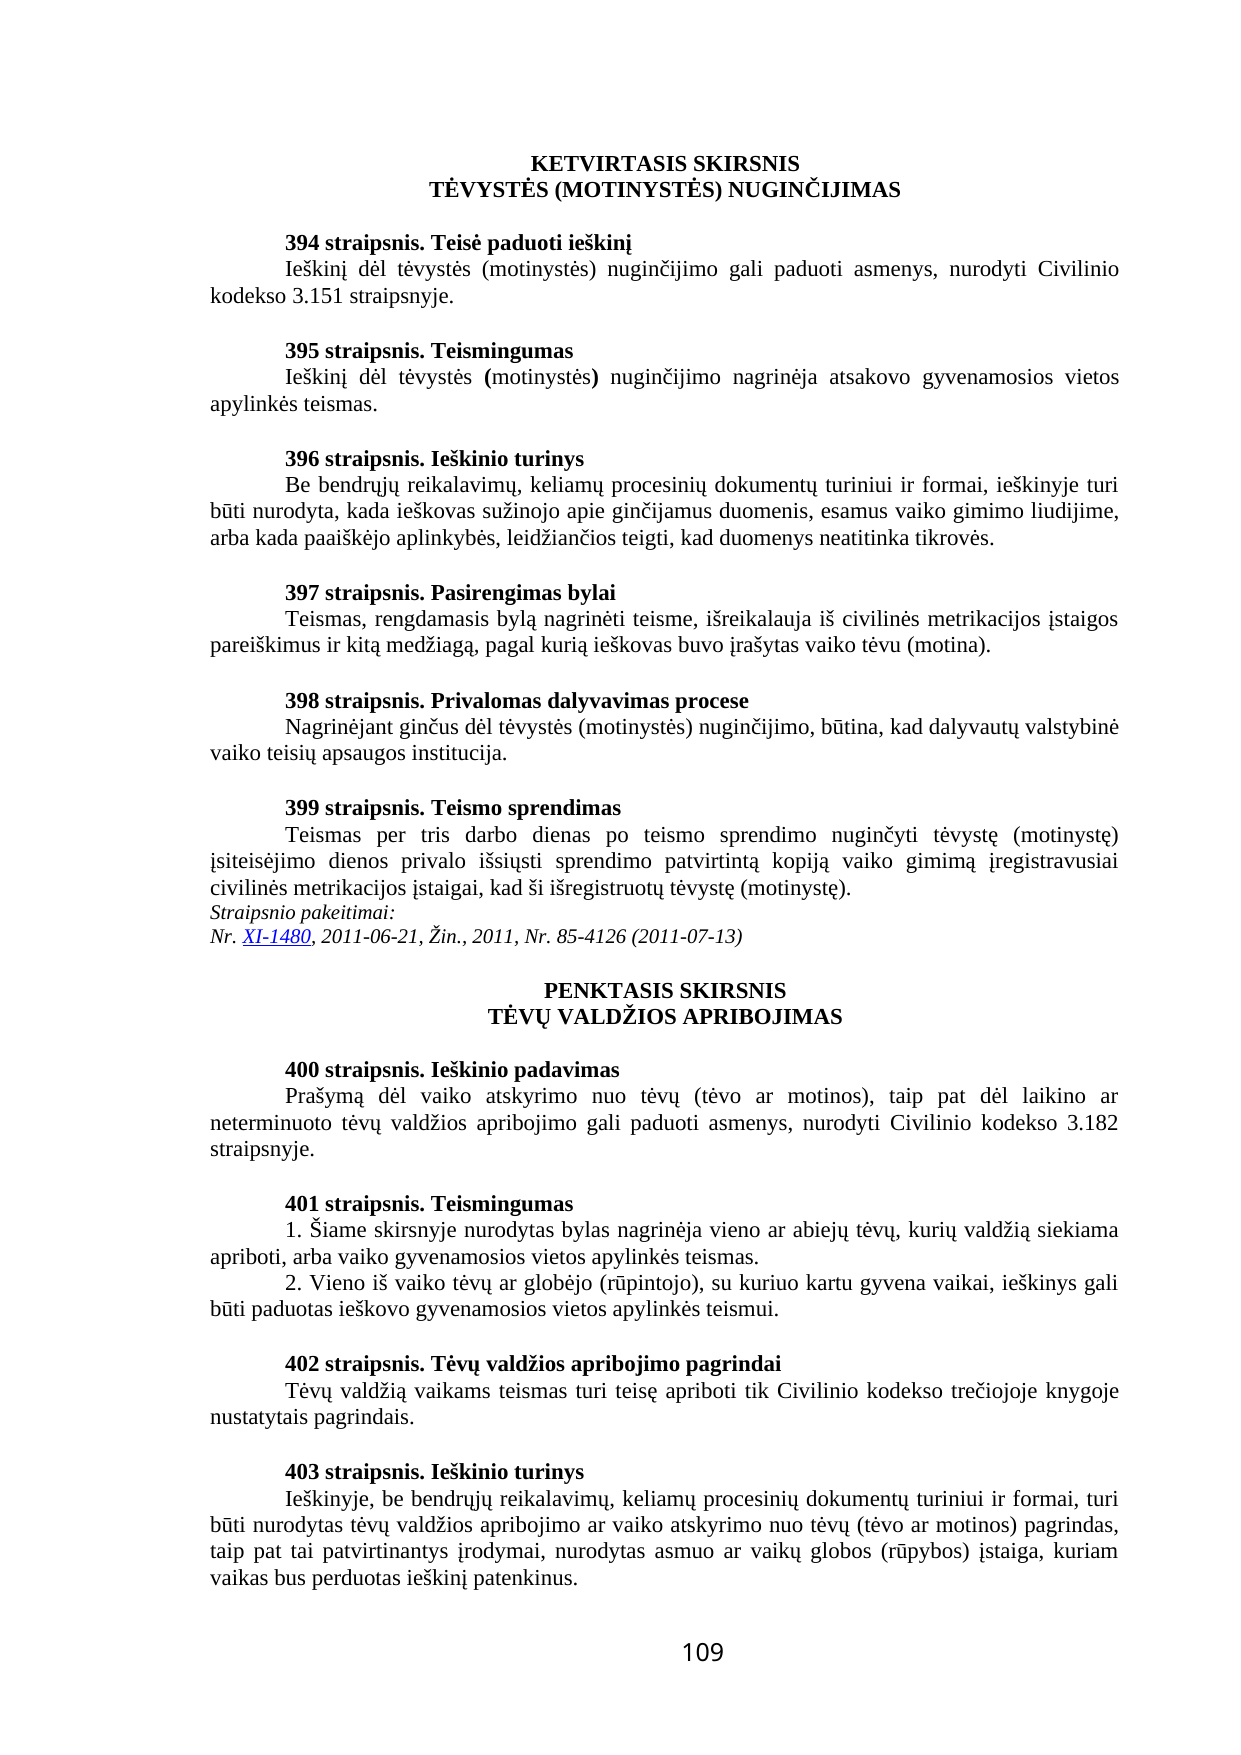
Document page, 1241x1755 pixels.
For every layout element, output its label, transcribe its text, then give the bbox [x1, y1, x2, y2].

text Teismas per tris darbo dienas po teismo sprendimo nuginčyti tėvystę (motinystę) įsiteisėjimo dienos privalo išsiųsti sprendimo patvirtintą kopiją vaiko gimimą įregistravusiai civilinės metrikacijos įstaigai, kad ši išregistruotų tėvystę (motinystę). [210, 821, 1120, 900]
text 400 straipsnis. Ieškinio padavimas [210, 1056, 1120, 1082]
text Tėvų valdžią vaikams teismas turi teisę apriboti tik Civilinio kodekso trečiojoje knygoje nustatytais pagrindais. [210, 1377, 1120, 1429]
text PENKTASIS SKIRSNIS [210, 977, 1120, 1003]
text Teismas, rengdamasis bylą nagrinėti teisme, išreikalauja iš civilinės metrikacijos įstaigos pareiškimus ir kitą medžiagą, pagal kurią ieškovas buvo įrašytas vaiko tėvu (motina). [210, 605, 1120, 658]
text Ieškinį dėl tėvystės (motinystės) nuginčijimo gali paduoti asmenys, nurodyti Civilinio kodekso 3.151 straipsnyje. [210, 255, 1120, 308]
text Nagrinėjant ginčus dėl tėvystės (motinystės) nuginčijimo, būtina, kad dalyvautų valstybinė vaiko teisių apsaugos institucija. [210, 713, 1120, 766]
text 1. Šiame skirsnyje nurodytas bylas nagrinėja vieno ar abiejų tėvų, kurių valdžią siekiama apriboti, arba vaiko gyvenamosios vietos apylinkės teismas. [210, 1216, 1120, 1269]
text Straipsnio pakeitimai: [210, 900, 1120, 924]
text Nr. XI-1480, 2011-06-21, Žin., 2011, Nr. 85-4126 (2011-07-13) [210, 924, 1120, 948]
text 399 straipsnis. Teismo sprendimas [210, 794, 1120, 821]
text 396 straipsnis. Ieškinio turinys [210, 445, 1120, 471]
text TĖVYSTĖS (MOTINYSTĖS) NUGINČIJIMAS [210, 176, 1120, 203]
text 2. Vieno iš vaiko tėvų ar globėjo (rūpintojo), su kuriuo kartu gyvena vaikai, ieškinys gali būti paduotas ieškovo gyvenamosios vietos apylinkės teismui. [210, 1269, 1120, 1322]
text TĖVŲ VALDŽIOS APRIBOJIMAS [210, 1003, 1120, 1029]
text 394 straipsnis. Teisė paduoti ieškinį [210, 229, 1120, 255]
text Ieškinį dėl tėvystės (motinystės) nuginčijimo nagrinėja atsakovo gyvenamosios vietos apylinkės teismas. [210, 363, 1120, 416]
text Ieškinyje, be bendrųjų reikalavimų, keliamų procesinių dokumentų turiniui ir formai, turi būti nurodytas tėvų valdžios apribojimo ar vaiko atskyrimo nuo tėvų (tėvo ar motinos) pagrindas, taip pat tai patvirtinantys įrodymai, nurodytas asmuo ar vaikų globos (rūpybos) įstaiga, kuriam vaikas bus perduotas ieškinį patenkinus. [210, 1485, 1120, 1590]
subtitle KETVIRTASIS SKIRSNIS [210, 150, 1120, 176]
text 401 straipsnis. Teismingumas [210, 1190, 1120, 1216]
text Prašymą dėl vaiko atskyrimo nuo tėvų (tėvo ar motinos), taip pat dėl laikino ar neterminuoto tėvų valdžios apribojimo gali paduoti asmenys, nurodyti Civilinio kodekso 3.182 straipsnyje. [210, 1082, 1120, 1161]
text 395 straipsnis. Teismingumas [210, 337, 1120, 363]
text 402 straipsnis. Tėvų valdžios apribojimo pagrindai [210, 1351, 1120, 1377]
text Be bendrųjų reikalavimų, keliamų procesinių dokumentų turiniui ir formai, ieškinyje turi būti nurodyta, kada ieškovas sužinojo apie ginčijamus duomenis, esamus vaiko gimimo liudijime, arba kada paaiškėjo aplinkybės, leidžiančios teigti, kad duomenys neatitinka tikrovės. [210, 471, 1120, 550]
text 403 straipsnis. Ieškinio turinys [210, 1458, 1120, 1485]
text 397 straipsnis. Pasirengimas bylai [210, 579, 1120, 605]
text 398 straipsnis. Privalomas dalyvavimas procese [210, 687, 1120, 713]
